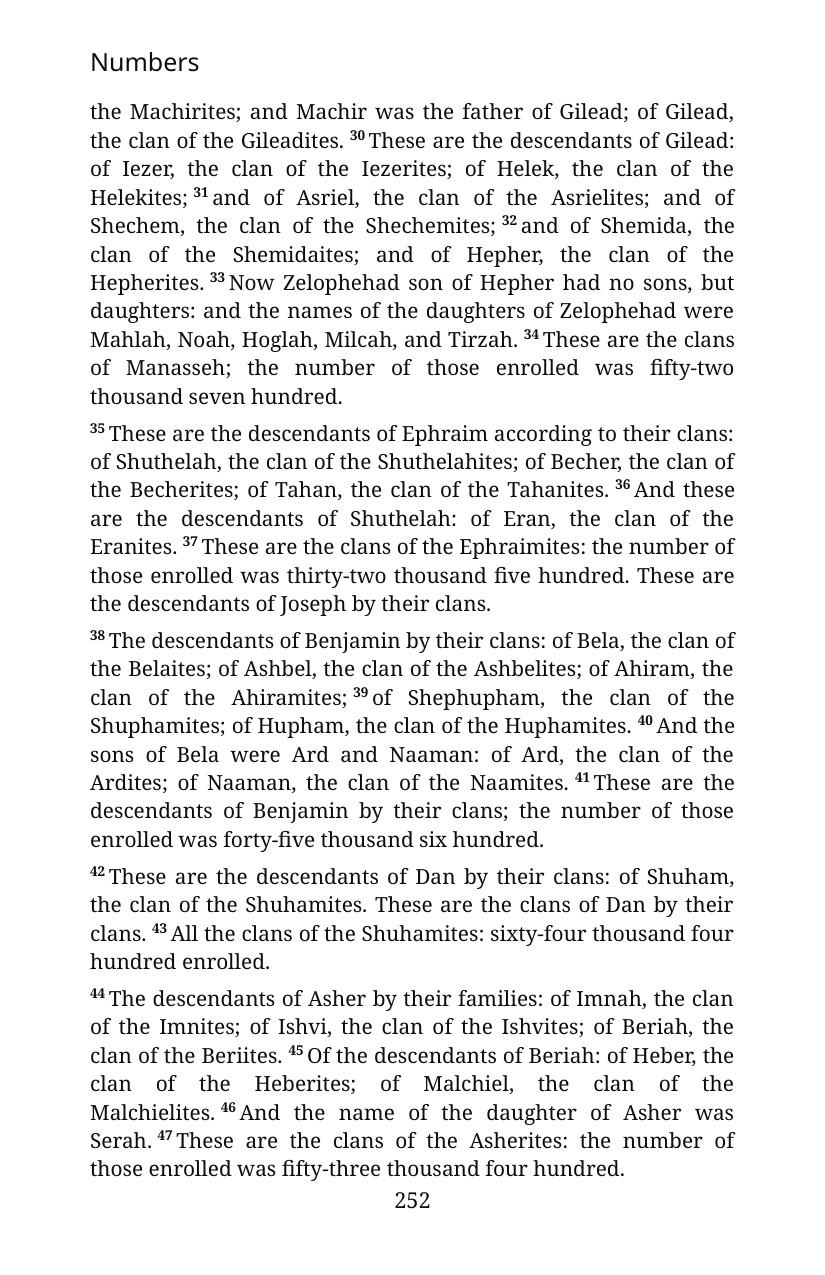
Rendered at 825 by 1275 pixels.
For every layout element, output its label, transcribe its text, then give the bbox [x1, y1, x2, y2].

text the Machirites; and Machir was the father of Gilead; of Gilead, the clan of the Gileadites. 30 These are the descendants of Gilead: of Iezer, the clan of the Iezerites; of Helek, the clan of the Helekites; 31 and of Asriel, the clan of the Asrielites; and of Shechem, the clan of the Shechemites; 32 and of Shemida, the clan of the Shemidaites; and of Hepher, the clan of the Hepherites. 33 Now Zelophehad son of Hepher had no sons, but daughters: and the names of the daughters of Zelophehad were Mahlah, Noah, Hoglah, Milcah, and Tirzah. 34 These are the clans of Manasseh; the number of those enrolled was fifty-two thousand seven hundred. [90, 97, 735, 410]
text 44 The descendants of Asher by their families: of Imnah, the clan of the Imnites; of Ishvi, the clan of the Ishvites; of Beriah, the clan of the Beriites. 45 Of the descendants of Beriah: of Heber, the clan of the Heberites; of Malchiel, the clan of the Malchielites. 46 And the name of the daughter of Asher was Serah. 47 These are the clans of the Asherites: the number of those enrolled was fifty-three thousand four hundred. [90, 984, 735, 1183]
text 38 The descendants of Benjamin by their clans: of Bela, the clan of the Belaites; of Ashbel, the clan of the Ashbelites; of Ahiram, the clan of the Ahiramites; 39 of Shephupham, the clan of the Shuphamites; of Hupham, the clan of the Huphamites. 40 And the sons of Bela were Ard and Naaman: of Ard, the clan of the Ardites; of Naaman, the clan of the Naamites. 41 These are the descendants of Benjamin by their clans; the number of those enrolled was forty-five thousand six hundred. [90, 626, 735, 853]
text 35 These are the descendants of Ephraim according to their clans: of Shuthelah, the clan of the Shuthelahites; of Becher, the clan of the Becherites; of Tahan, the clan of the Tahanites. 36 And these are the descendants of Shuthelah: of Eran, the clan of the Eranites. 37 These are the clans of the Ephraimites: the number of those enrolled was thirty-two thousand five hundred. These are the descendants of Joseph by their clans. [90, 419, 735, 618]
text 42 These are the descendants of Dan by their clans: of Shuham, the clan of the Shuhamites. These are the clans of Dan by their clans. 43 All the clans of the Shuhamites: sixty-four thousand four hundred enrolled. [90, 862, 735, 976]
